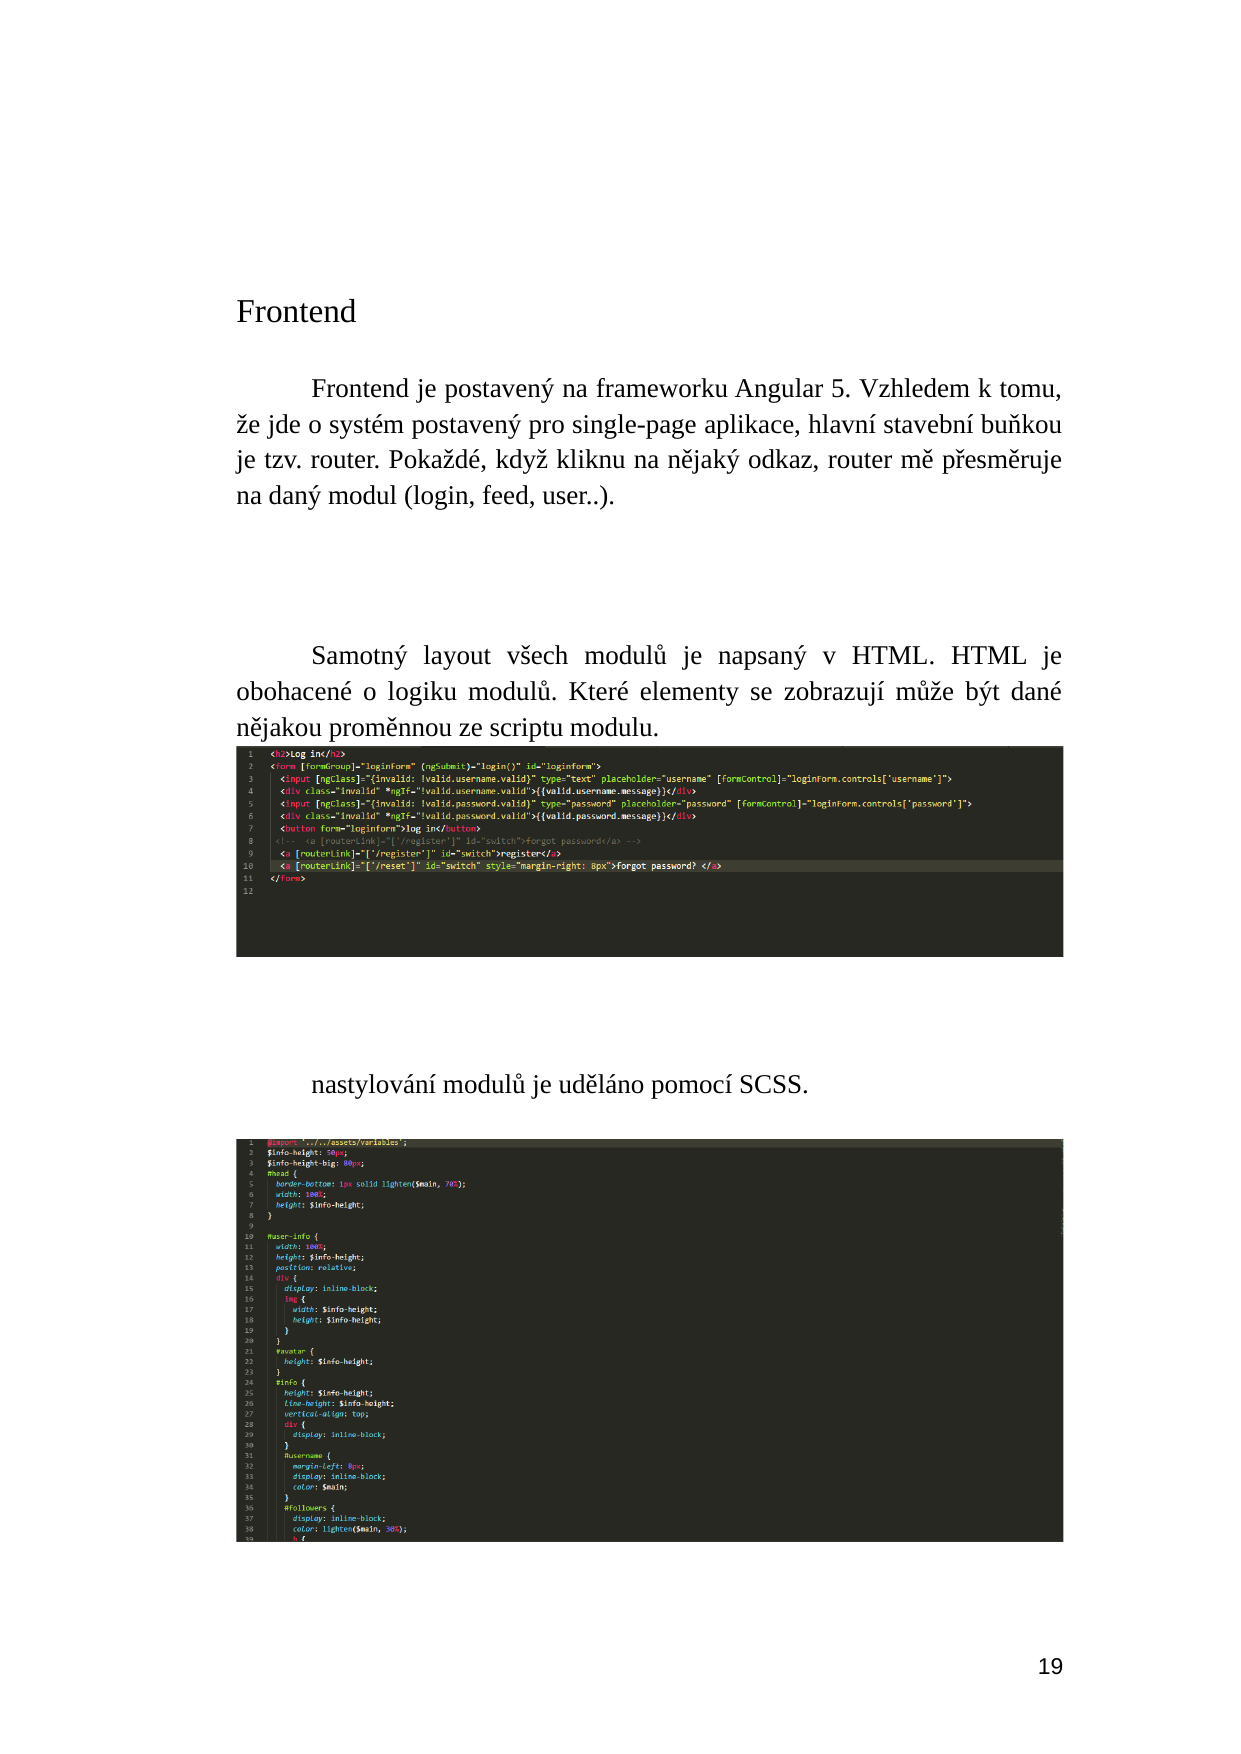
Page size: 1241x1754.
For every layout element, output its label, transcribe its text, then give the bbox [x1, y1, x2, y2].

picture [236, 1139, 1064, 1542]
text Frontend je postavený na frameworku Angular 5. Vzhledem k tomu, že jde o systém postavený pro single-page aplikace, hlavní stavební buňkou je tzv. router. Pokaždé, když kliknu na nějaký odkaz, router mě přesměruje na daný modul (login, feed, user..). [236, 372, 1063, 511]
subtitle Frontend [236, 291, 1063, 329]
picture [236, 746, 1064, 957]
text nastylování modulů je uděláno pomocí SCSS. [236, 1068, 1063, 1099]
text Samotný layout všech modulů je napsaný v HTML. HTML je obohacené o logiku modulů. Které elementy se zobrazují může být dané nějakou proměnnou ze scriptu modulu. [236, 639, 1063, 742]
